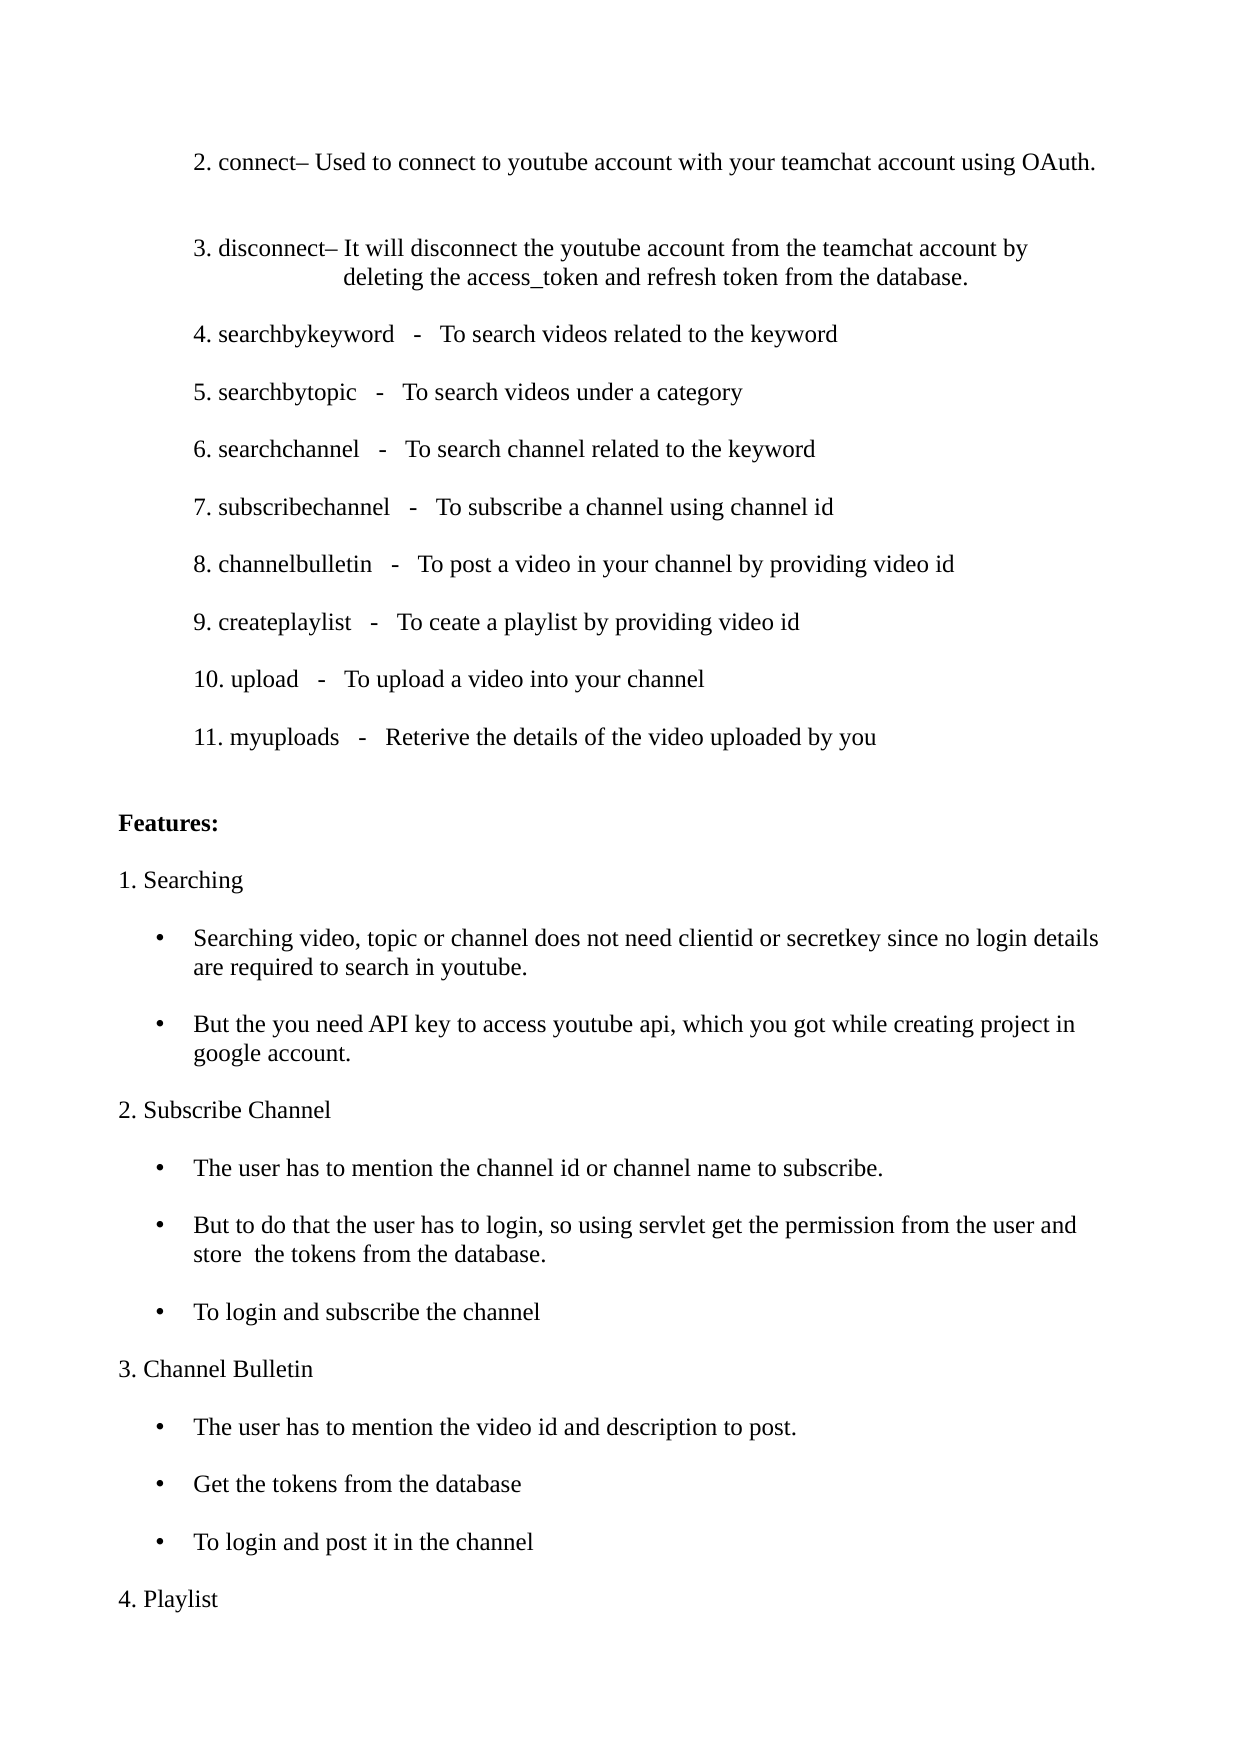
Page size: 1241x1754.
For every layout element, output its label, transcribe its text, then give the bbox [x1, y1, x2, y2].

text 7. subscribechannel - To subscribe a channel using channel id [118, 492, 1122, 521]
text 2. Subscribe Channel [118, 1096, 1122, 1124]
text 3. disconnect– It will disconnect the youtube account from the teamchat account by deleting the access_token and refresh token from the database. [118, 233, 1122, 291]
text 6. searchchannel - To search channel related to the keyword [118, 434, 1122, 463]
list To login and post it in the channel [156, 1527, 1122, 1556]
text 11. myuploads - Reterive the details of the video uploaded by you [118, 722, 1122, 751]
list But to do that the user has to login, so using servlet get the permission from the user and store the tokens from the database. [156, 1211, 1122, 1268]
list The user has to mention the channel id or channel name to subscribe. [156, 1153, 1122, 1182]
list Get the tokens from the database [156, 1469, 1122, 1498]
text 3. Channel Bulletin [118, 1354, 1122, 1383]
text Features: [118, 808, 1122, 837]
text 1. Searching [118, 866, 1122, 894]
text 8. channelbulletin - To post a video in your channel by providing video id [118, 549, 1122, 578]
text 5. searchbytopic - To search videos under a category [118, 377, 1122, 406]
list But the you need API key to access youtube api, which you got while creating project in google account. [156, 1009, 1122, 1067]
list Searching video, topic or channel does not need clientid or secretkey since no login details are required to search in youtube. [156, 923, 1122, 981]
text 4. Playlist [118, 1584, 1122, 1613]
text 9. createplaylist - To ceate a playlist by providing video id [118, 607, 1122, 636]
list The user has to mention the video id and description to post. [156, 1412, 1122, 1441]
text 10. upload - To upload a video into your channel [118, 664, 1122, 693]
text 2. connect– Used to connect to youtube account with your teamchat account using OAuth. [118, 147, 1122, 176]
text 4. searchbykeyword - To search videos related to the keyword [118, 319, 1122, 348]
list To login and subscribe the channel [156, 1297, 1122, 1326]
